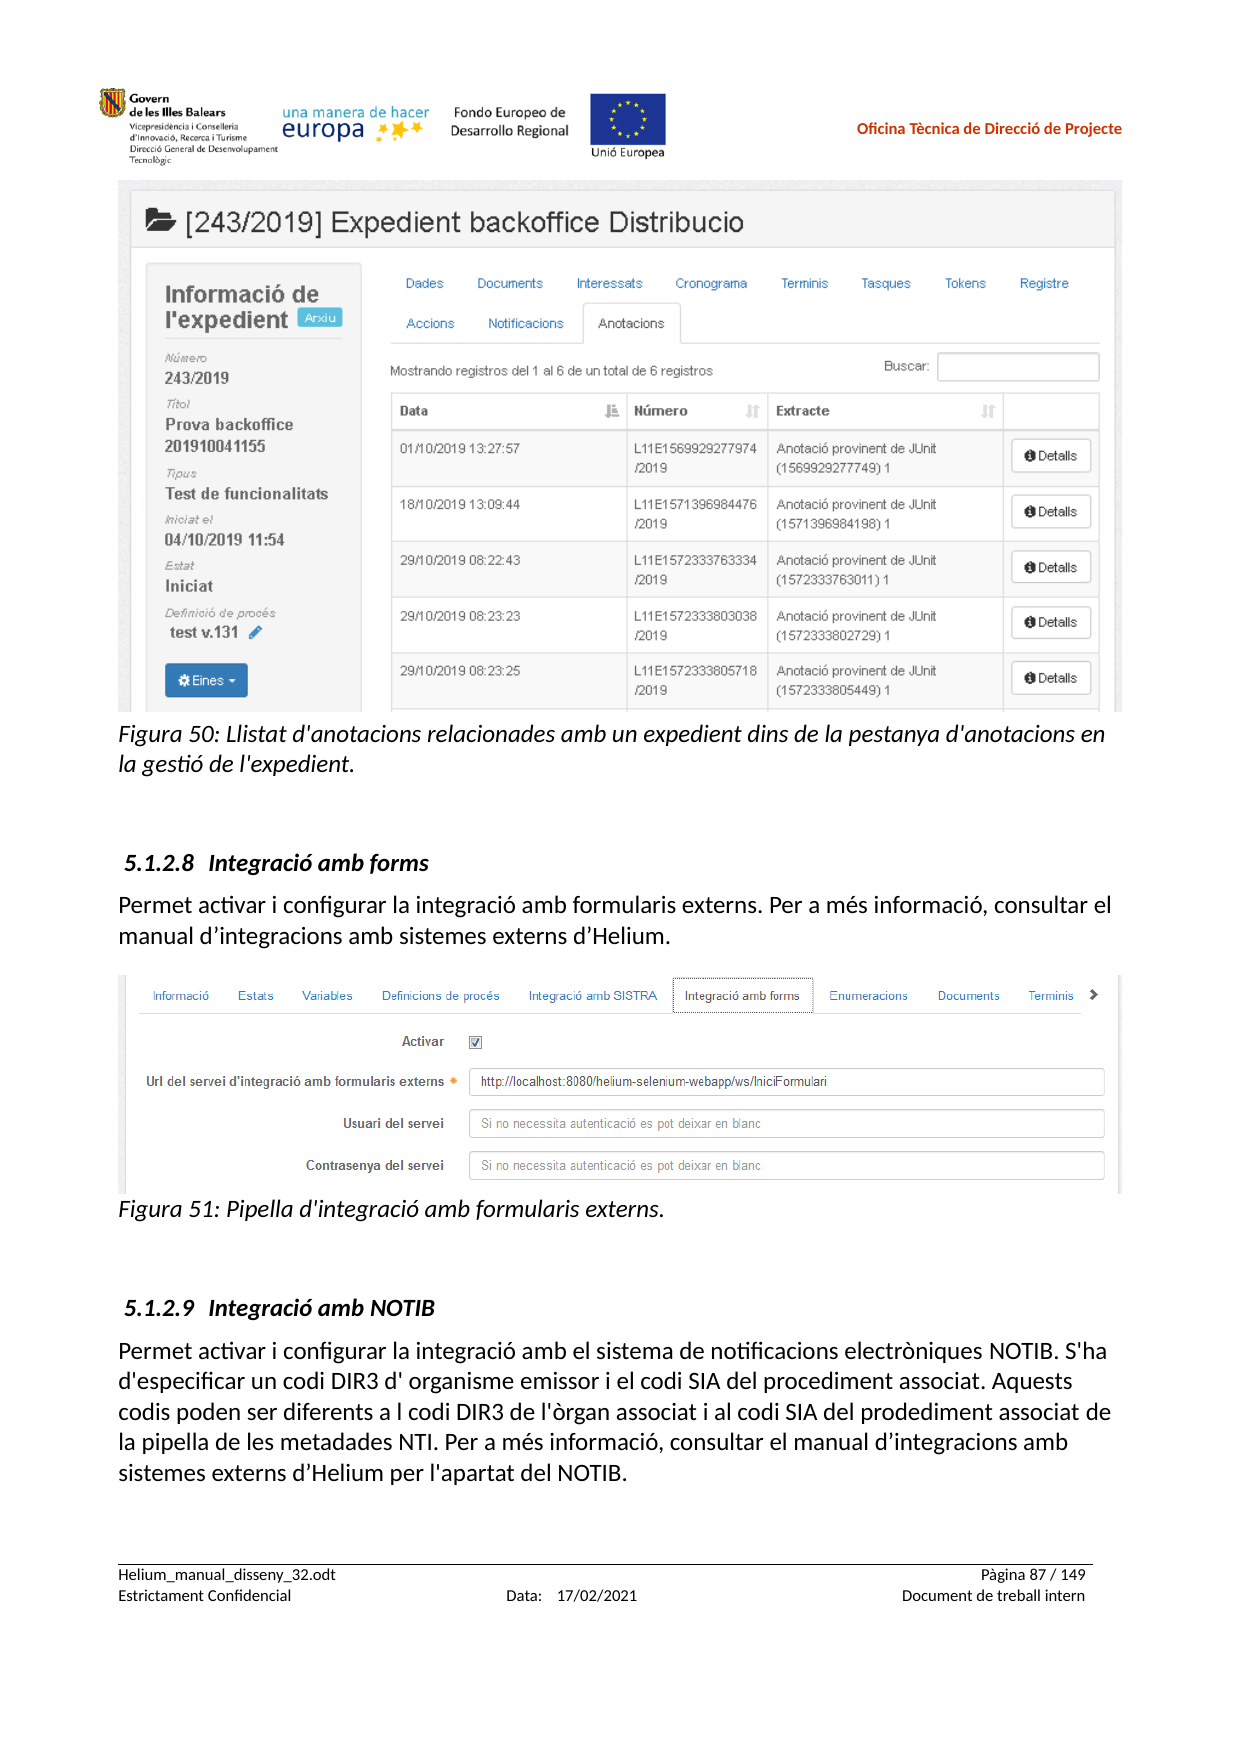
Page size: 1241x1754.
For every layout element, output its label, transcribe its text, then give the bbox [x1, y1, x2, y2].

subtitle Integració amb forms [118, 847, 1122, 877]
picture [99, 87, 668, 166]
text Figura 50: Llistat d'anotacions relacionades amb un expedient dins de la pestanya d'anotacions en la gestió de l'expedient. [118, 712, 1122, 779]
text Figura 51: Pipella d'integració amb formularis externs. [118, 1194, 1122, 1224]
subtitle Integració amb NOTIB [118, 1292, 1122, 1322]
picture [118, 975, 1123, 1194]
picture [118, 180, 1123, 712]
text Permet activar i configurar la integració amb formularis externs. Per a més informació, consultar el manual d’integracions amb sistemes externs d’Helium. [118, 889, 1122, 951]
text Permet activar i configurar la integració amb el sistema de notificacions electròniques NOTIB. S'ha d'especificar un codi DIR3 d' organisme emissor i el codi SIA del procediment associat. Aquests codis poden ser diferents a l codi DIR3 de l'òrgan associat i al codi SIA del prodediment associat de la pipella de les metadades NTI. Per a més informació, consultar el manual d’integracions amb sistemes externs d’Helium per l'apartat del NOTIB. [118, 1335, 1122, 1487]
